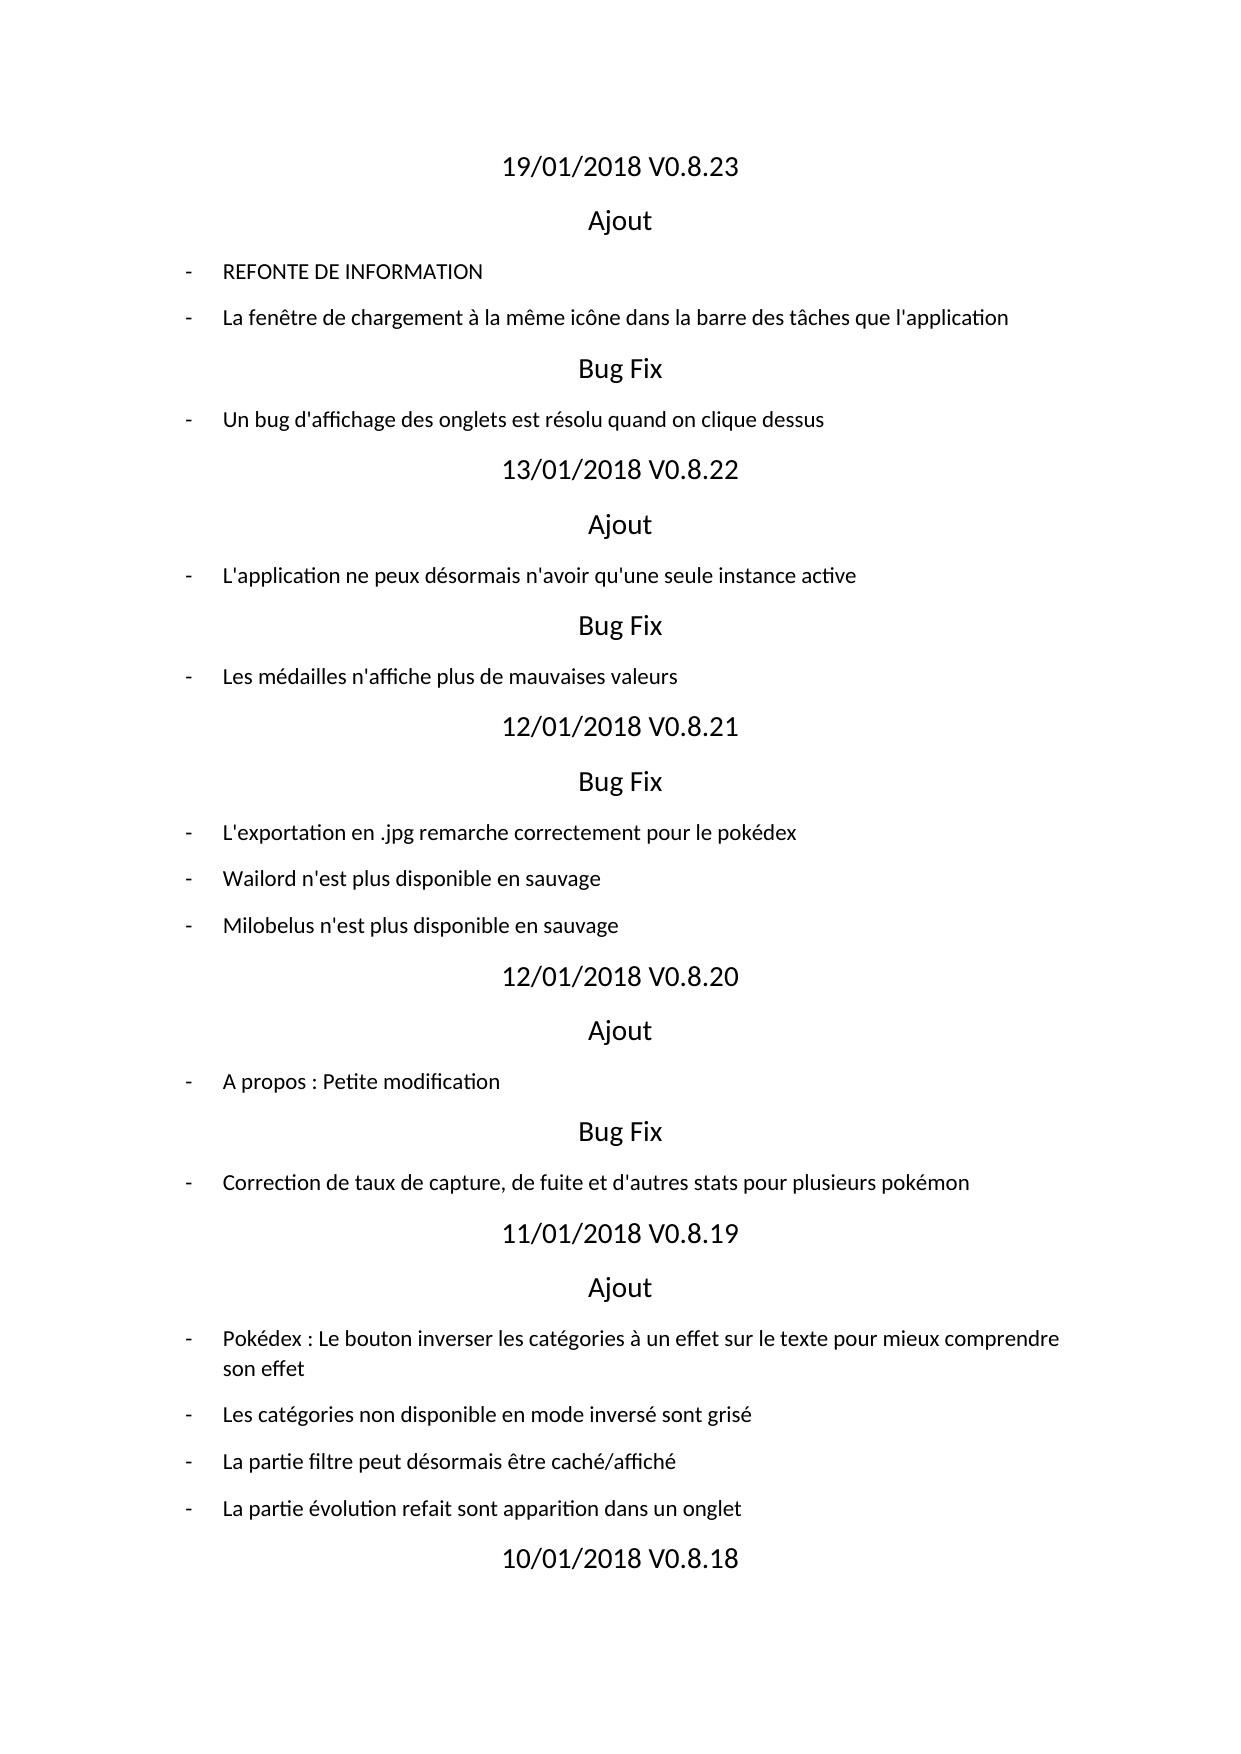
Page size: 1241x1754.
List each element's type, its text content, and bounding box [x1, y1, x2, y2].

list Bug Fix [148, 1113, 1093, 1149]
list Un bug d'affichage des onglets est résolu quand on clique dessus [185, 405, 1093, 433]
list REFONTE DE INFORMATION [185, 257, 1093, 285]
list Correction de taux de capture, de fuite et d'autres stats pour plusieurs pokémon [185, 1168, 1093, 1196]
text 12/01/2018 V0.8.20 [148, 958, 1093, 993]
list Pokédex : Le bouton inverser les catégories à un effet sur le texte pour mieux comprendre son effet [185, 1324, 1093, 1382]
text 12/01/2018 V0.8.21 [148, 708, 1093, 744]
list L'exportation en .jpg remarche correctement pour le pokédex [185, 818, 1093, 846]
text 11/01/2018 V0.8.19 [148, 1215, 1093, 1250]
list Bug Fix [148, 350, 1093, 386]
list Wailord n'est plus disponible en sauvage [185, 864, 1093, 892]
text 19/01/2018 V0.8.23 [148, 148, 1093, 183]
text 10/01/2018 V0.8.18 [148, 1540, 1093, 1576]
list La partie évolution refait sont apparition dans un onglet [185, 1494, 1093, 1522]
text Ajout [148, 506, 1093, 542]
list Les médailles n'affiche plus de mauvaises valeurs [185, 662, 1093, 690]
list A propos : Petite modification [185, 1067, 1093, 1095]
list L'application ne peux désormais n'avoir qu'une seule instance active [185, 561, 1093, 589]
text Ajout [148, 1012, 1093, 1048]
text Ajout [148, 1269, 1093, 1305]
list Milobelus n'est plus disponible en sauvage [185, 911, 1093, 939]
list Les catégories non disponible en mode inversé sont grisé [185, 1401, 1093, 1429]
text 13/01/2018 V0.8.22 [148, 451, 1093, 487]
list La partie filtre peut désormais être caché/affiché [185, 1447, 1093, 1475]
list Bug Fix [148, 763, 1093, 799]
list La fenêtre de chargement à la même icône dans la barre des tâches que l'application [185, 303, 1093, 332]
text Ajout [148, 202, 1093, 238]
list Bug Fix [148, 607, 1093, 643]
